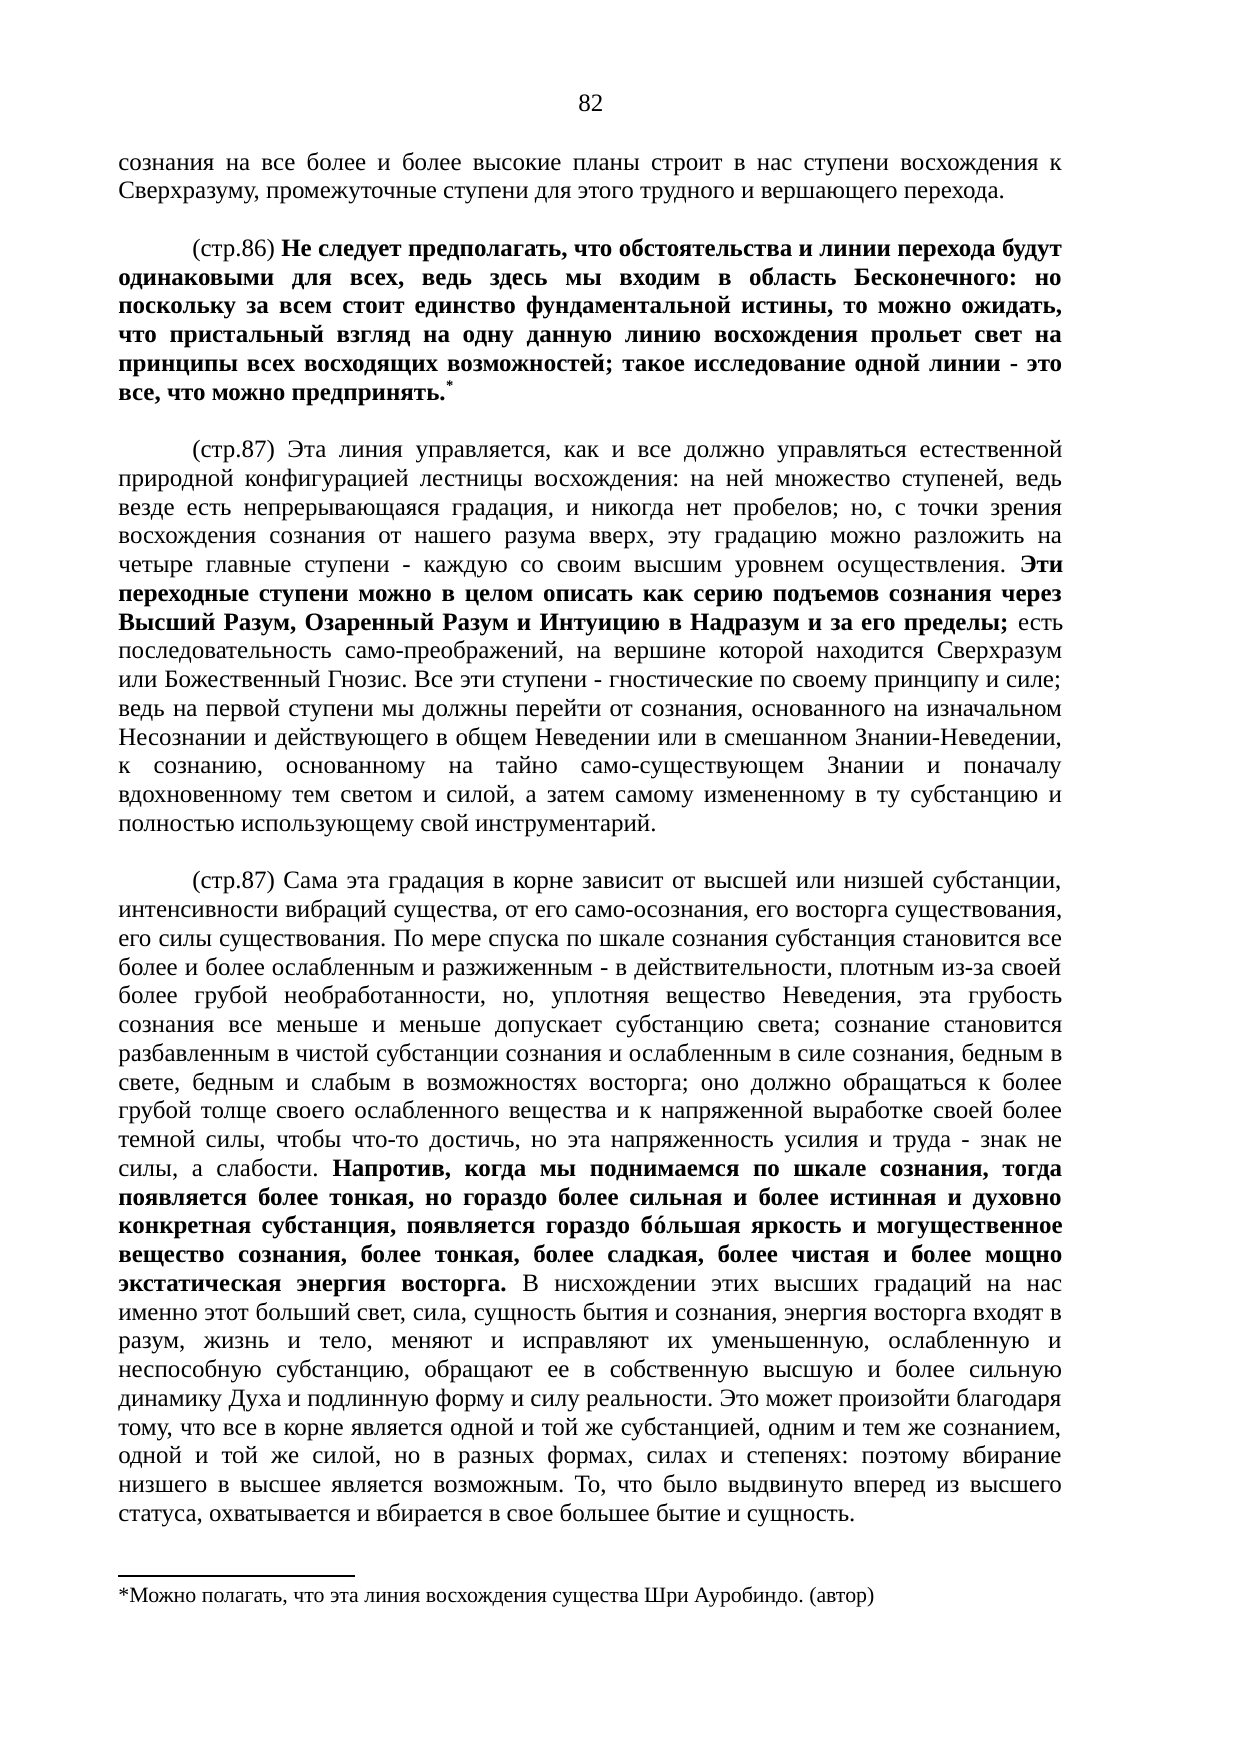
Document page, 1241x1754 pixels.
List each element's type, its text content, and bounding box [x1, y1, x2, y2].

text (стр.87) Эта линия управляется, как и все должно управляться естественной природной конфигурацией лестницы восхождения: на ней множество ступеней, ведь везде есть непрерывающаяся градация, и никогда нет пробелов; но, с точки зрения восхождения сознания от нашего разума вверх, эту градацию можно разложить на четыре главные ступени - каждую со своим высшим уровнем осуществления. Эти переходные ступени можно в целом описать как серию подъемов сознания через Высший Разум, Озаренный Разум и Интуицию в Надразум и за его пределы; есть последовательность само-преображений, на вершине которой находится Сверхразум или Божественный Гнозис. Все эти ступени - гностические по своему принципу и силе; ведь на первой ступени мы должны перейти от сознания, основанного на изначальном Несознании и действующего в общем Неведении или в смешанном Знании-Неведении, к сознанию, основанному на тайно само-существующем Знании и поначалу вдохновенному тем светом и силой, а затем самому измененному в ту субстанцию и полностью использующему свой инструментарий. [118, 434, 1063, 837]
text (стр.86) Не следует предполагать, что обстоятельства и линии перехода будут одинаковыми для всех, ведь здесь мы входим в область Бесконечного: но поскольку за всем стоит единство фундаментальной истины, то можно ожидать, что пристальный взгляд на одну данную линию восхождения прольет свет на принципы всех восходящих возможностей; такое исследование одной линии - это все, что можно предпринять. [118, 233, 1063, 406]
text (стр.87) Сама эта градация в корне зависит от высшей или низшей субстанции, интенсивности вибраций существа, от его само-осознания, его восторга существования, его силы существования. По мере спуска по шкале сознания субстанция становится все более и более ослабленным и разжиженным - в действительности, плотным из-за своей более грубой необработанности, но, уплотняя вещество Неведения, эта грубость сознания все меньше и меньше допускает субстанцию света; сознание становится разбавленным в чистой субстанции сознания и ослабленным в силе сознания, бедным в свете, бедным и слабым в возможностях восторга; оно должно обращаться к более грубой толще своего ослабленного вещества и к напряженной выработке своей более темной силы, чтобы что-то достичь, но эта напряженность усилия и труда - знак не силы, а слабости. Напротив, когда мы поднимаемся по шкале сознания, тогда появляется более тонкая, но гораздо более сильная и более истинная и духовно конкретная субстанция, появляется гораздо бóльшая яркость и могущественное вещество сознания, более тонкая, более сладкая, более чистая и более мощно экстатическая энергия восторга. В нисхождении этих высших градаций на нас именно этот больший свет, сила, сущность бытия и сознания, энергия восторга входят в разум, жизнь и тело, меняют и исправляют их уменьшенную, ослабленную и неспособную субстанцию, обращают ее в собственную высшую и более сильную динамику Духа и подлинную форму и силу реальности. Это может произойти благодаря тому, что все в корне является одной и той же субстанцией, одним и тем же сознанием, одной и той же силой, но в разных формах, силах и степенях: поэтому вбирание низшего в высшее является возможным. То, что было выдвинуто вперед из высшего статуса, охватывается и вбирается в свое большее бытие и сущность. [118, 866, 1063, 1527]
text Можно полагать, что эта линия восхождения существа Шри Ауробиндо. (автор) [118, 1582, 1063, 1607]
text сознания на все более и более высокие планы строит в нас ступени восхождения к Сверхразуму, промежуточные ступени для этого трудного и вершающего перехода. [118, 147, 1063, 204]
